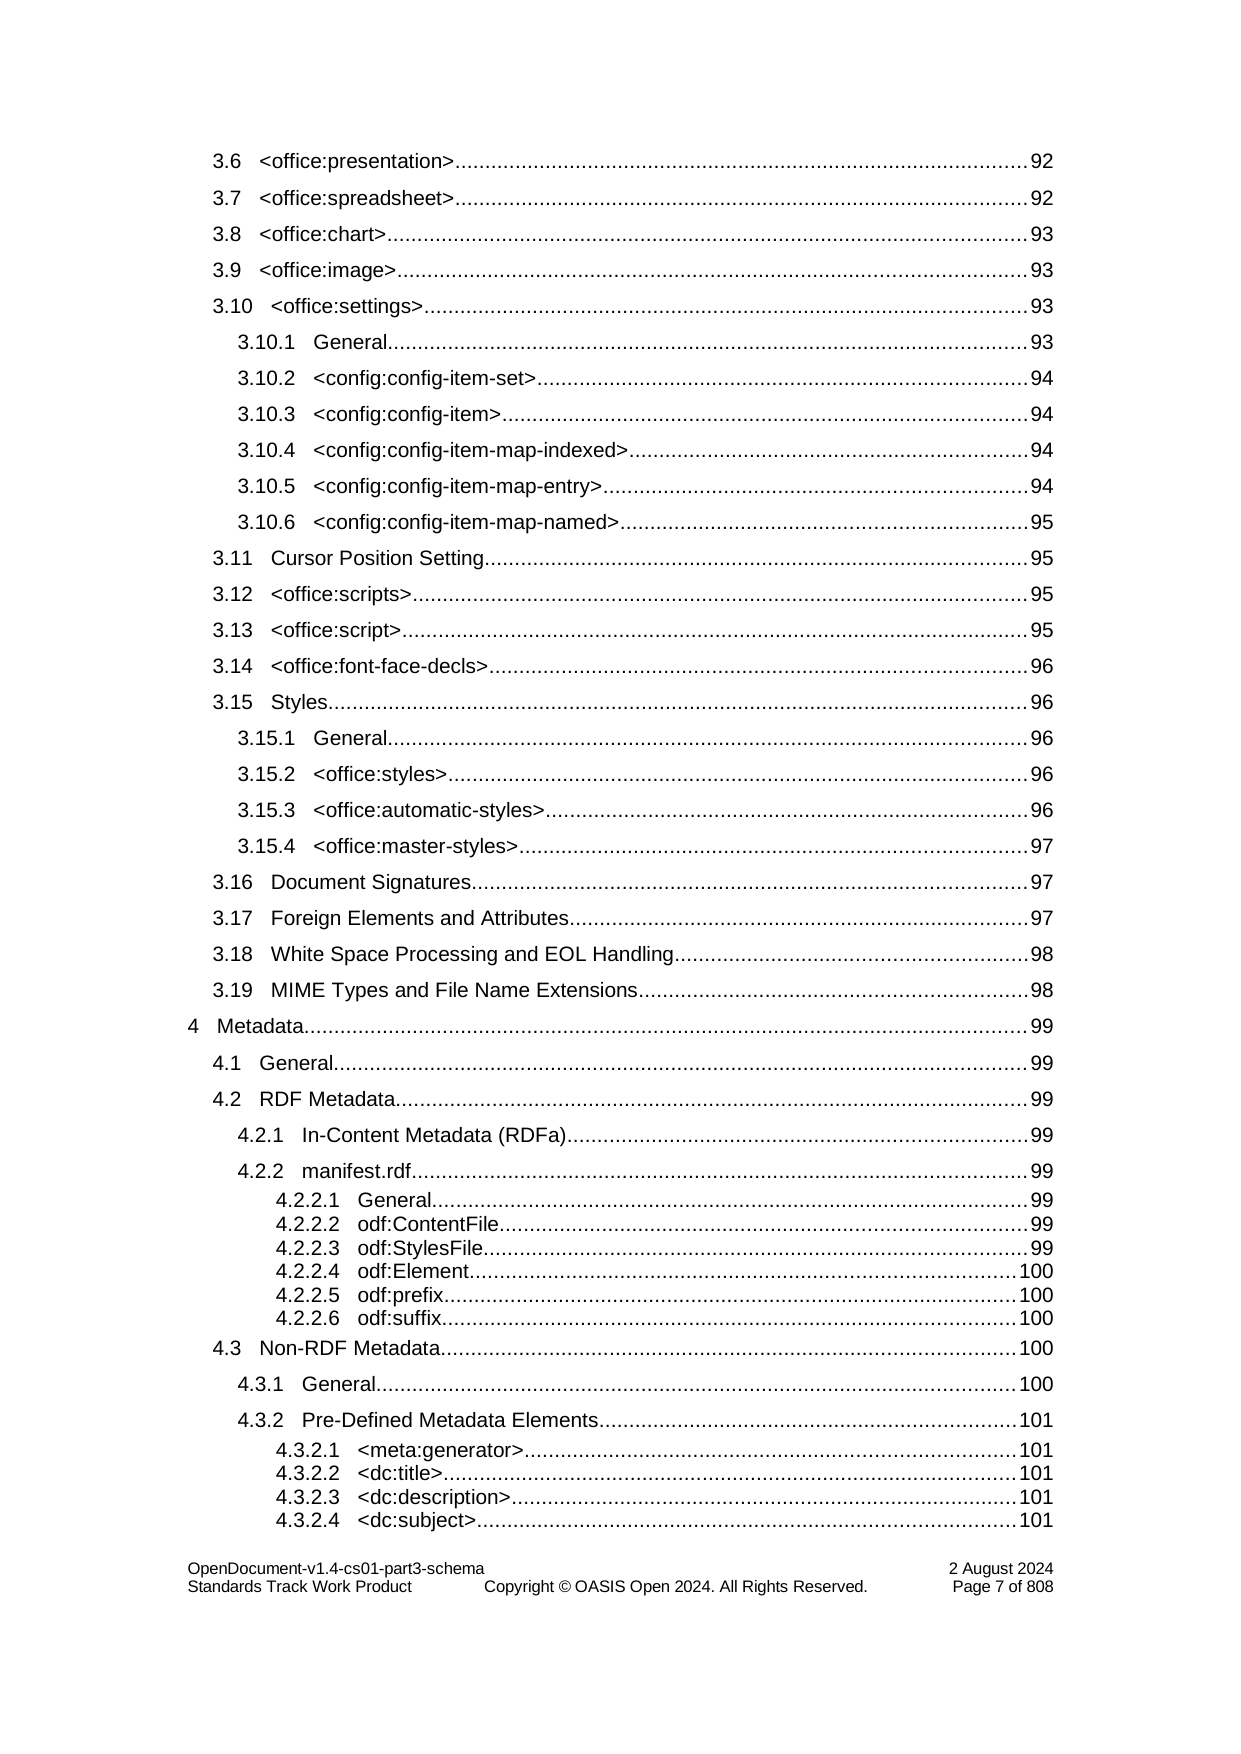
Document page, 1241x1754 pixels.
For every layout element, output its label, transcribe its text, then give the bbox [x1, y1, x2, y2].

text 4.3 Non-RDF Metadata 100 [212, 1336, 1053, 1360]
text 3.14 <office:font-face-decls> 96 [212, 654, 1053, 678]
text 3.10.2 <config:config-item-set> 94 [237, 366, 1053, 390]
text 3.10 <office:settings> 93 [212, 294, 1053, 318]
text 3.6 <office:presentation> 92 [212, 150, 1053, 173]
text 3.17 Foreign Elements and Attributes 97 [212, 907, 1053, 930]
text 4.2.2.3 odf:StylesFile 99 [276, 1236, 1053, 1259]
text 3.15 Styles 96 [212, 691, 1053, 714]
text 3.15.3 <office:automatic-styles> 96 [237, 799, 1053, 822]
text 4.3.2.3 <dc:description> 101 [276, 1485, 1053, 1509]
text 4.2.2.5 odf:prefix 100 [276, 1283, 1053, 1307]
text 4.2.2 manifest.rdf 99 [237, 1159, 1053, 1183]
text 3.19 MIME Types and File Name Extensions 98 [212, 979, 1053, 1002]
text 4.3.2.1 <meta:generator> 101 [276, 1438, 1053, 1462]
text 4.2.2.2 odf:ContentFile 99 [276, 1212, 1053, 1236]
text 3.10.4 <config:config-item-map-indexed> 94 [237, 438, 1053, 462]
text 4.2 RDF Metadata 99 [212, 1087, 1053, 1111]
text 4.2.2.4 odf:Element 100 [276, 1259, 1053, 1283]
text 4.2.1 In-Content Metadata (RDFa) 99 [237, 1123, 1053, 1147]
text 3.18 White Space Processing and EOL Handling 98 [212, 943, 1053, 966]
text 3.15.4 <office:master-styles> 97 [237, 835, 1053, 858]
text 4.2.2.1 General 99 [276, 1189, 1053, 1212]
text 3.11 Cursor Position Setting 95 [212, 546, 1053, 570]
text 4.3.2.2 <dc:title> 101 [276, 1462, 1053, 1485]
text 3.16 Document Signatures 97 [212, 871, 1053, 894]
text 3.10.3 <config:config-item> 94 [237, 402, 1053, 426]
text 3.13 <office:script> 95 [212, 618, 1053, 642]
text 3.7 <office:spreadsheet> 92 [212, 186, 1053, 209]
text 4.3.2.4 <dc:subject> 101 [276, 1509, 1053, 1532]
text 3.15.1 General 96 [237, 727, 1053, 750]
text 4.1 General 99 [212, 1051, 1053, 1074]
text 4.3.1 General 100 [237, 1372, 1053, 1396]
text 4 Metadata 99 [187, 1015, 1053, 1038]
text 3.8 <office:chart> 93 [212, 222, 1053, 246]
text 3.12 <office:scripts> 95 [212, 582, 1053, 606]
text 4.2.2.6 odf:suffix 100 [276, 1307, 1053, 1330]
text 3.10.1 General 93 [237, 330, 1053, 354]
text 3.15.2 <office:styles> 96 [237, 763, 1053, 786]
text 3.9 <office:image> 93 [212, 258, 1053, 282]
text 4.3.2 Pre-Defined Metadata Elements 101 [237, 1408, 1053, 1432]
text 3.10.5 <config:config-item-map-entry> 94 [237, 474, 1053, 498]
text 3.10.6 <config:config-item-map-named> 95 [237, 510, 1053, 534]
